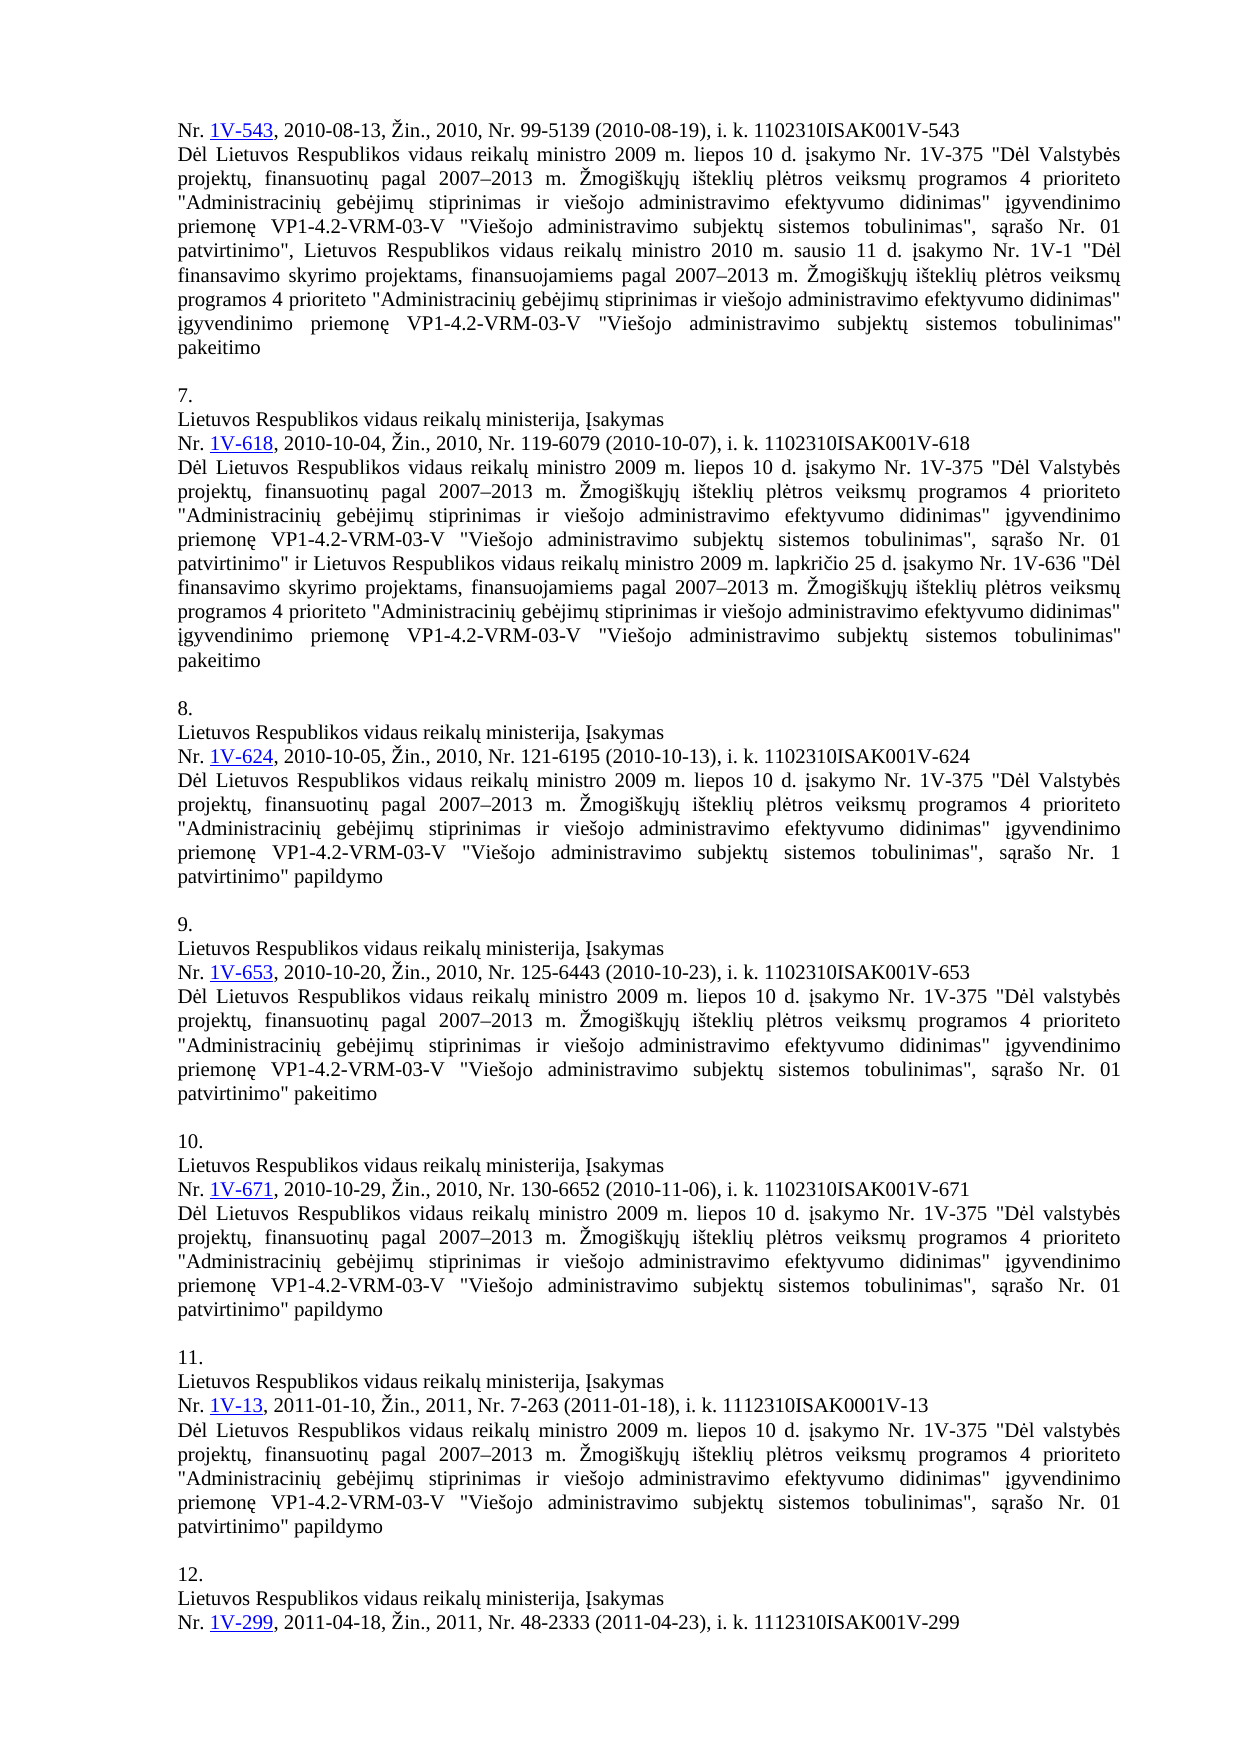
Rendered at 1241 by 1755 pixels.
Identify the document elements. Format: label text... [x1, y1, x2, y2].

text Nr. 1V-671, 2010-10-29, Žin., 2010, Nr. 130-6652 (2010-11-06), i. k. 1102310ISAK001V-671 [177, 1177, 1122, 1201]
text Lietuvos Respublikos vidaus reikalų ministerija, Įsakymas [177, 407, 1122, 431]
text Nr. 1V-299, 2011-04-18, Žin., 2011, Nr. 48-2333 (2011-04-23), i. k. 1112310ISAK001V-299 [177, 1610, 1122, 1634]
text 12. [177, 1562, 1122, 1586]
text Nr. 1V-13, 2011-01-10, Žin., 2011, Nr. 7-263 (2011-01-18), i. k. 1112310ISAK0001V-13 [177, 1393, 1122, 1417]
text 11. [177, 1345, 1122, 1369]
text Lietuvos Respublikos vidaus reikalų ministerija, Įsakymas [177, 1369, 1122, 1393]
text 8. [177, 696, 1122, 720]
text Lietuvos Respublikos vidaus reikalų ministerija, Įsakymas [177, 936, 1122, 960]
text Lietuvos Respublikos vidaus reikalų ministerija, Įsakymas [177, 720, 1122, 744]
text Dėl Lietuvos Respublikos vidaus reikalų ministro 2009 m. liepos 10 d. įsakymo Nr. 1V-375 "Dėl valstybės projektų, finansuotinų pagal 2007–2013 m. Žmogiškųjų išteklių plėtros veiksmų programos 4 prioriteto "Administracinių gebėjimų stiprinimas ir viešojo administravimo efektyvumo didinimas" įgyvendinimo priemonę VP1-4.2-VRM-03-V "Viešojo administravimo subjektų sistemos tobulinimas", sąrašo Nr. 01 patvirtinimo" pakeitimo [177, 984, 1122, 1105]
text Dėl Lietuvos Respublikos vidaus reikalų ministro 2009 m. liepos 10 d. įsakymo Nr. 1V-375 "Dėl valstybės projektų, finansuotinų pagal 2007–2013 m. Žmogiškųjų išteklių plėtros veiksmų programos 4 prioriteto "Administracinių gebėjimų stiprinimas ir viešojo administravimo efektyvumo didinimas" įgyvendinimo priemonę VP1-4.2-VRM-03-V "Viešojo administravimo subjektų sistemos tobulinimas", sąrašo Nr. 01 patvirtinimo" papildymo [177, 1417, 1122, 1538]
text Dėl Lietuvos Respublikos vidaus reikalų ministro 2009 m. liepos 10 d. įsakymo Nr. 1V-375 "Dėl Valstybės projektų, finansuotinų pagal 2007–2013 m. Žmogiškųjų išteklių plėtros veiksmų programos 4 prioriteto "Administracinių gebėjimų stiprinimas ir viešojo administravimo efektyvumo didinimas" įgyvendinimo priemonę VP1-4.2-VRM-03-V "Viešojo administravimo subjektų sistemos tobulinimas", sąrašo Nr. 1 patvirtinimo" papildymo [177, 768, 1122, 888]
text 10. [177, 1129, 1122, 1153]
text Nr. 1V-653, 2010-10-20, Žin., 2010, Nr. 125-6443 (2010-10-23), i. k. 1102310ISAK001V-653 [177, 960, 1122, 984]
text Dėl Lietuvos Respublikos vidaus reikalų ministro 2009 m. liepos 10 d. įsakymo Nr. 1V-375 "Dėl valstybės projektų, finansuotinų pagal 2007–2013 m. Žmogiškųjų išteklių plėtros veiksmų programos 4 prioriteto "Administracinių gebėjimų stiprinimas ir viešojo administravimo efektyvumo didinimas" įgyvendinimo priemonę VP1-4.2-VRM-03-V "Viešojo administravimo subjektų sistemos tobulinimas", sąrašo Nr. 01 patvirtinimo" papildymo [177, 1201, 1122, 1321]
text Lietuvos Respublikos vidaus reikalų ministerija, Įsakymas [177, 1153, 1122, 1177]
text Nr. 1V-543, 2010-08-13, Žin., 2010, Nr. 99-5139 (2010-08-19), i. k. 1102310ISAK001V-543 [177, 118, 1122, 142]
text Dėl Lietuvos Respublikos vidaus reikalų ministro 2009 m. liepos 10 d. įsakymo Nr. 1V-375 "Dėl Valstybės projektų, finansuotinų pagal 2007–2013 m. Žmogiškųjų išteklių plėtros veiksmų programos 4 prioriteto "Administracinių gebėjimų stiprinimas ir viešojo administravimo efektyvumo didinimas" įgyvendinimo priemonę VP1-4.2-VRM-03-V "Viešojo administravimo subjektų sistemos tobulinimas", sąrašo Nr. 01 patvirtinimo", Lietuvos Respublikos vidaus reikalų ministro 2010 m. sausio 11 d. įsakymo Nr. 1V-1 "Dėl finansavimo skyrimo projektams, finansuojamiems pagal 2007–2013 m. Žmogiškųjų išteklių plėtros veiksmų programos 4 prioriteto "Administracinių gebėjimų stiprinimas ir viešojo administravimo efektyvumo didinimas" įgyvendinimo priemonę VP1-4.2-VRM-03-V "Viešojo administravimo subjektų sistemos tobulinimas" pakeitimo [177, 142, 1122, 359]
text Nr. 1V-624, 2010-10-05, Žin., 2010, Nr. 121-6195 (2010-10-13), i. k. 1102310ISAK001V-624 [177, 744, 1122, 768]
text Dėl Lietuvos Respublikos vidaus reikalų ministro 2009 m. liepos 10 d. įsakymo Nr. 1V-375 "Dėl Valstybės projektų, finansuotinų pagal 2007–2013 m. Žmogiškųjų išteklių plėtros veiksmų programos 4 prioriteto "Administracinių gebėjimų stiprinimas ir viešojo administravimo efektyvumo didinimas" įgyvendinimo priemonę VP1-4.2-VRM-03-V "Viešojo administravimo subjektų sistemos tobulinimas", sąrašo Nr. 01 patvirtinimo" ir Lietuvos Respublikos vidaus reikalų ministro 2009 m. lapkričio 25 d. įsakymo Nr. 1V-636 "Dėl finansavimo skyrimo projektams, finansuojamiems pagal 2007–2013 m. Žmogiškųjų išteklių plėtros veiksmų programos 4 prioriteto "Administracinių gebėjimų stiprinimas ir viešojo administravimo efektyvumo didinimas" įgyvendinimo priemonę VP1-4.2-VRM-03-V "Viešojo administravimo subjektų sistemos tobulinimas" pakeitimo [177, 455, 1122, 672]
text 7. [177, 383, 1122, 407]
text Nr. 1V-618, 2010-10-04, Žin., 2010, Nr. 119-6079 (2010-10-07), i. k. 1102310ISAK001V-618 [177, 431, 1122, 455]
text 9. [177, 912, 1122, 936]
text Lietuvos Respublikos vidaus reikalų ministerija, Įsakymas [177, 1586, 1122, 1610]
